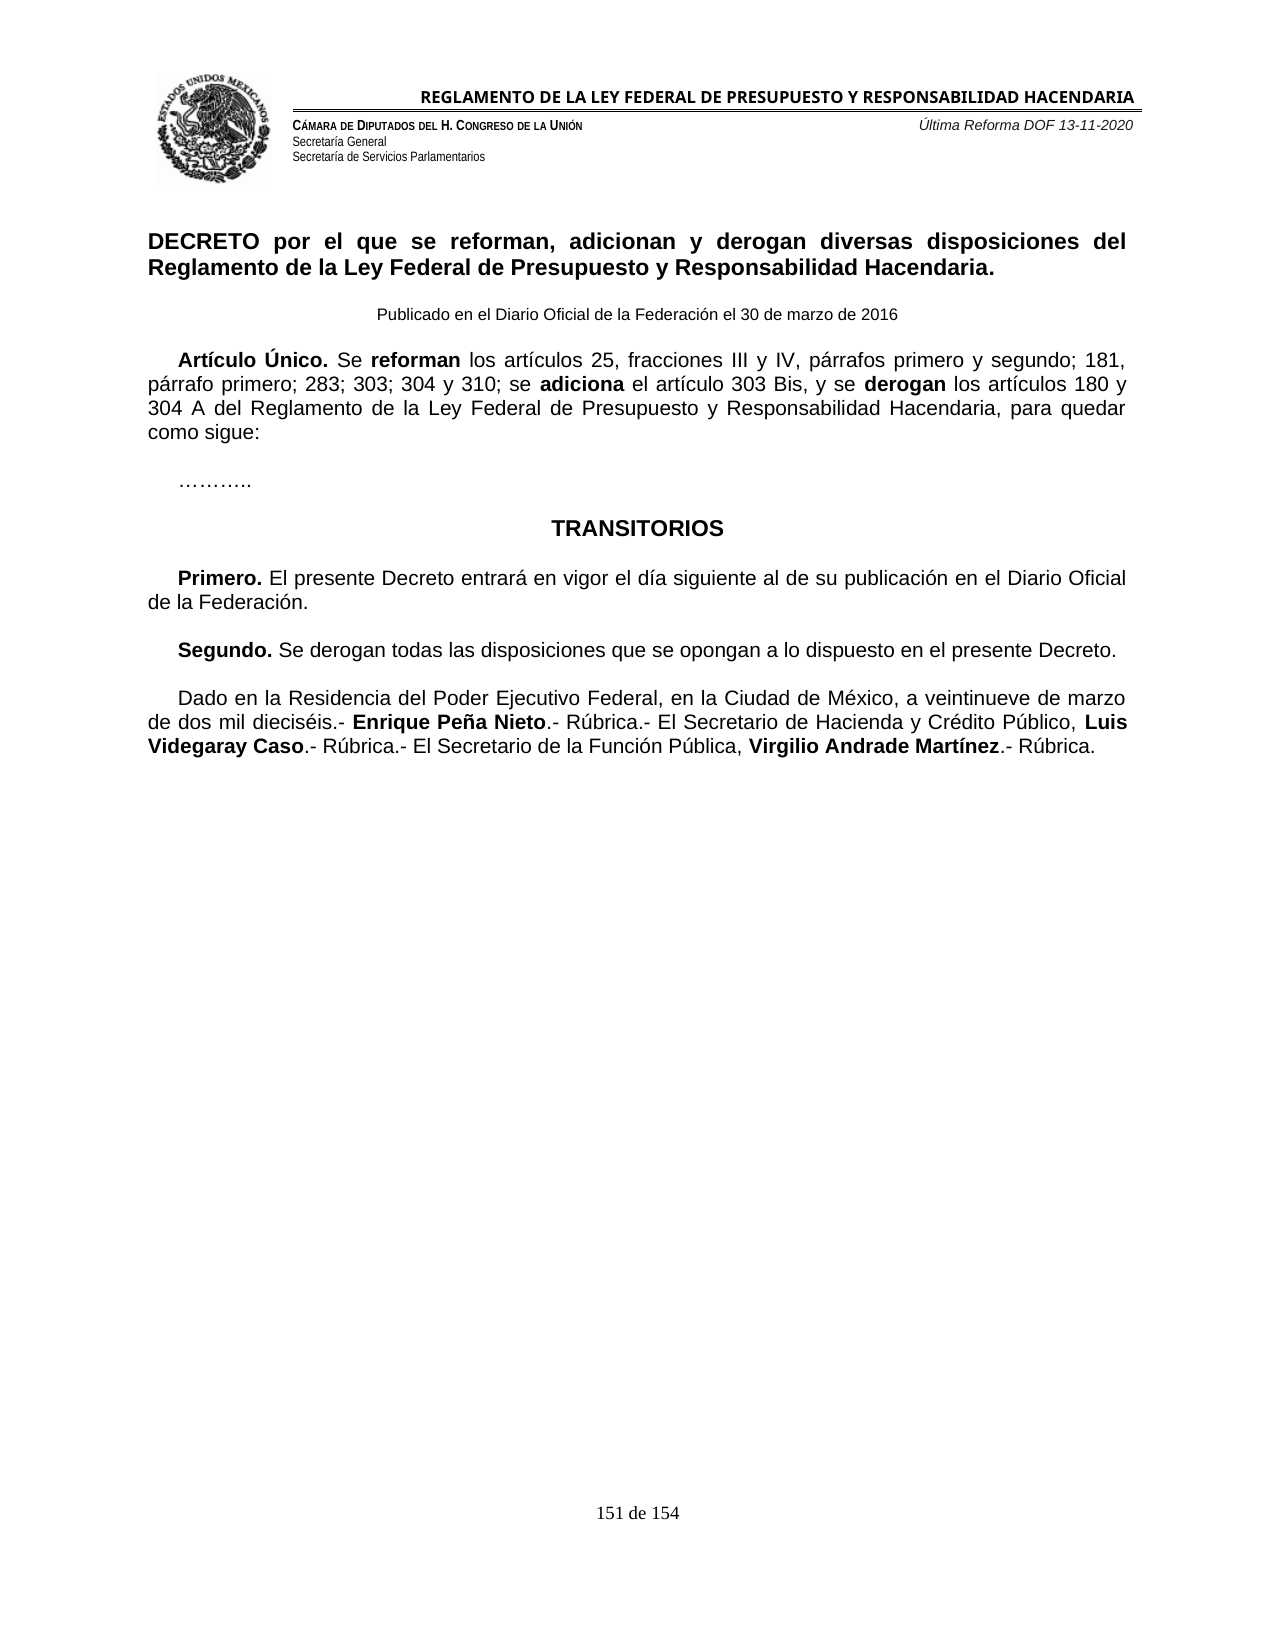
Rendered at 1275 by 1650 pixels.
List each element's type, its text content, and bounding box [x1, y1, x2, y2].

text DECRETO por el que se reforman, adicionan y derogan diversas disposiciones del Reglamento de la Ley Federal de Presupuesto y Responsabilidad Hacendaria. [148, 228, 1127, 281]
text Publicado en el Diario Oficial de la Federación el 30 de marzo de 2016 [148, 304, 1127, 324]
text Primero. El presente Decreto entrará en vigor el día siguiente al de su publicación en el Diario Oficial de la Federación. [148, 566, 1127, 614]
text TRANSITORIOS [148, 515, 1127, 542]
text Dado en la Residencia del Poder Ejecutivo Federal, en la Ciudad de México, a veintinueve de marzo de dos mil dieciséis.- Enrique Peña Nieto.- Rúbrica.- El Secretario de Hacienda y Crédito Público, Luis Videgaray Caso.- Rúbrica.- El Secretario de la Función Pública, Virgilio Andrade Martínez.- Rúbrica. [148, 686, 1127, 757]
text ……….. [148, 467, 1127, 491]
text Artículo Único. Se reforman los artículos 25, fracciones III y IV, párrafos primero y segundo; 181, párrafo primero; 283; 303; 304 y 310; se adiciona el artículo 303 Bis, y se derogan los artículos 180 y 304 A del Reglamento de la Ley Federal de Presupuesto y Responsabilidad Hacendaria, para quedar como sigue: [148, 348, 1127, 443]
text Segundo. Se derogan todas las disposiciones que se opongan a lo dispuesto en el presente Decreto. [148, 638, 1127, 662]
